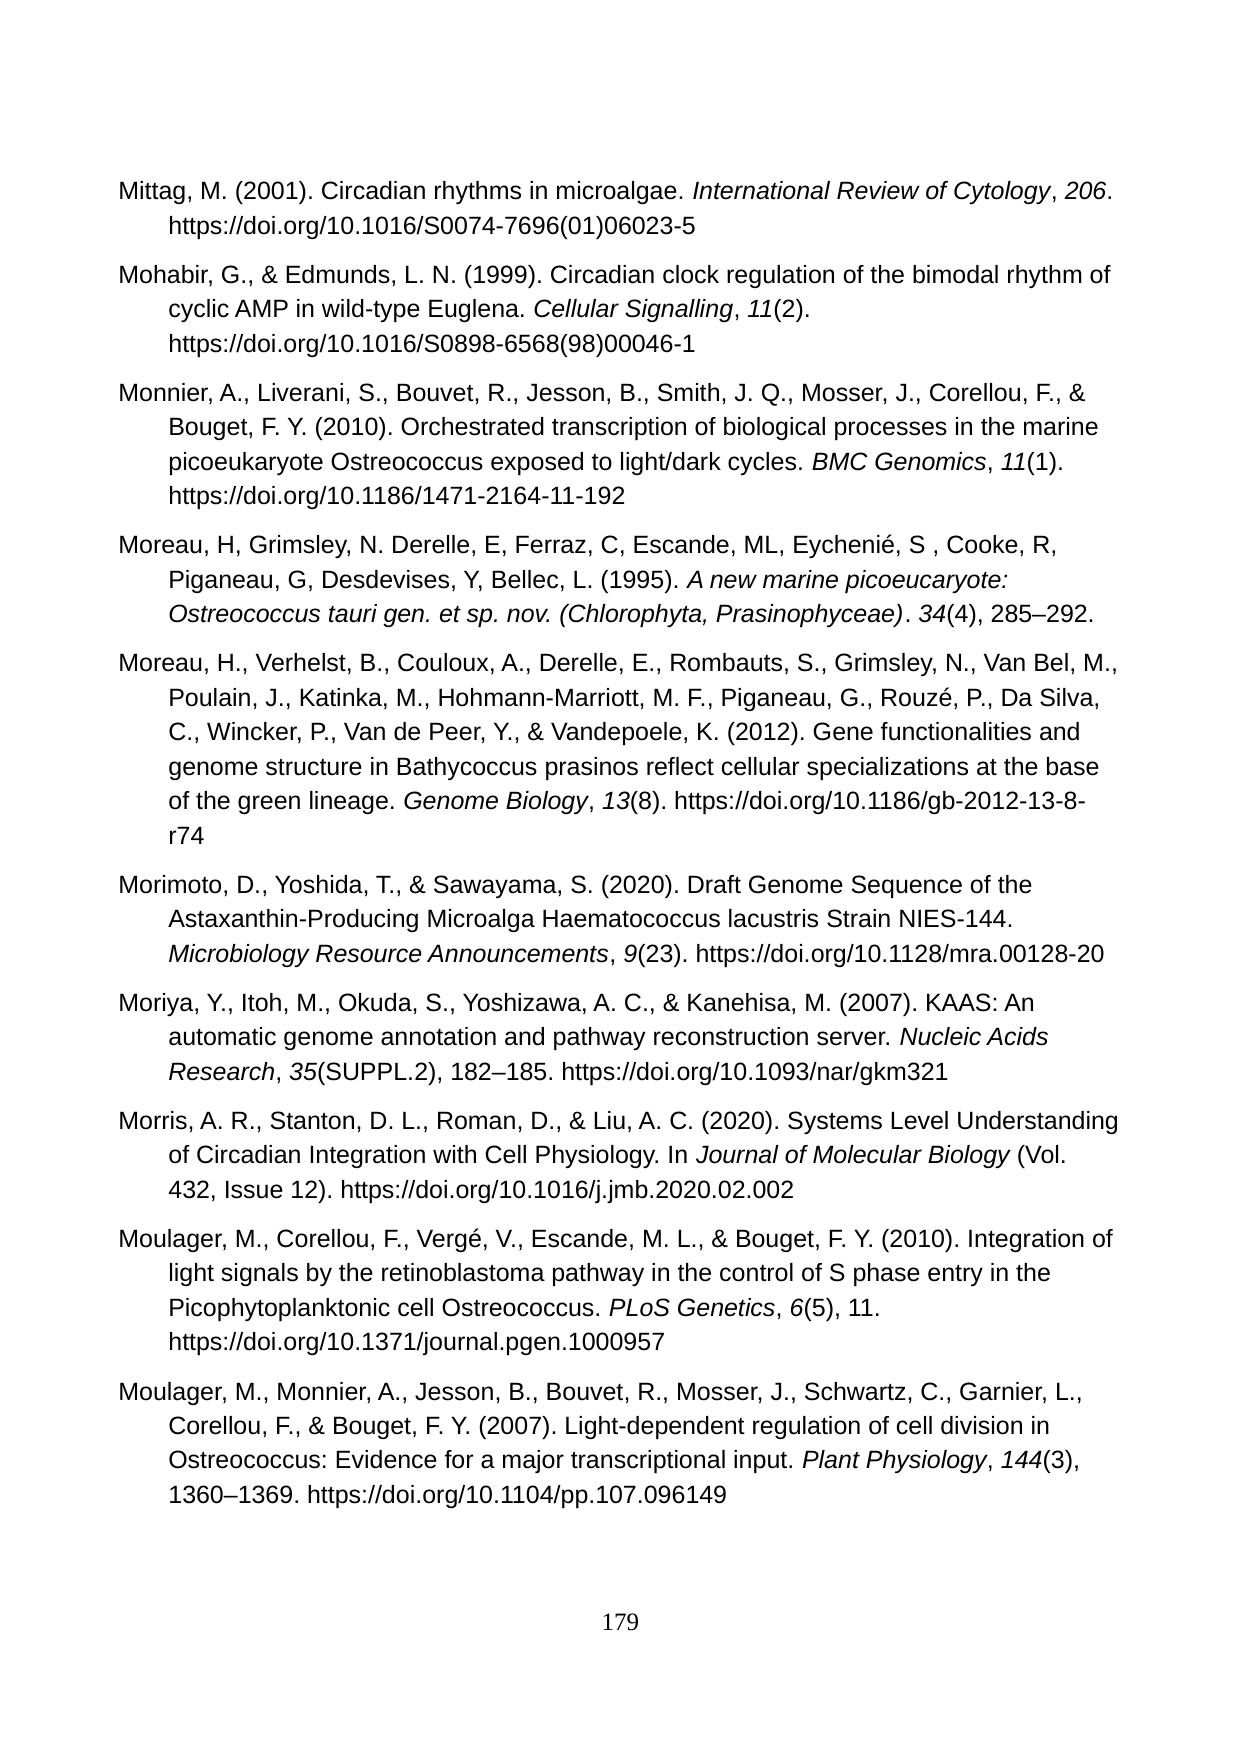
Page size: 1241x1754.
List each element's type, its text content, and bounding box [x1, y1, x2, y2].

text Moulager, M., Monnier, A., Jesson, B., Bouvet, R., Mosser, J., Schwartz, C., Garnier, L., Corellou, F., & Bouget, F. Y. (2007). Light-dependent regulation of cell division in Ostreococcus: Evidence for a major transcriptional input. Plant Physiology, 144(3), 1360–1369. https://doi.org/10.1104/pp.107.096149 [118, 1376, 1122, 1509]
text Morris, A. R., Stanton, D. L., Roman, D., & Liu, A. C. (2020). Systems Level Understanding of Circadian Integration with Cell Physiology. In Journal of Molecular Biology (Vol. 432, Issue 12). https://doi.org/10.1016/j.jmb.2020.02.002 [118, 1106, 1122, 1204]
text Moulager, M., Corellou, F., Vergé, V., Escande, M. L., & Bouget, F. Y. (2010). Integration of light signals by the retinoblastoma pathway in the control of S phase entry in the Picophytoplanktonic cell Ostreococcus. PLoS Genetics, 6(5), 11. https://doi.org/10.1371/journal.pgen.1000957 [118, 1224, 1122, 1356]
text Moreau, H., Verhelst, B., Couloux, A., Derelle, E., Rombauts, S., Grimsley, N., Van Bel, M., Poulain, J., Katinka, M., Hohmann-Marriott, M. F., Piganeau, G., Rouzé, P., Da Silva, C., Wincker, P., Van de Peer, Y., & Vandepoele, K. (2012). Gene functionalities and genome structure in Bathycoccus prasinos reflect cellular specializations at the base of the green lineage. Genome Biology, 13(8). https://doi.org/10.1186/gb-2012-13-8-r74 [118, 648, 1122, 849]
text Morimoto, D., Yoshida, T., & Sawayama, S. (2020). Draft Genome Sequence of the Astaxanthin-Producing Microalga Haematococcus lacustris Strain NIES-144. Microbiology Resource Announcements, 9(23). https://doi.org/10.1128/mra.00128-20 [118, 870, 1122, 968]
text Moreau, H, Grimsley, N. Derelle, E, Ferraz, C, Escande, ML, Eychenié, S , Cooke, R, Piganeau, G, Desdevises, Y, Bellec, L. (1995). A new marine picoeucaryote: Ostreococcus tauri gen. et sp. nov. (Chlorophyta, Prasinophyceae). 34(4), 285–292. [118, 530, 1122, 628]
text Mittag, M. (2001). Circadian rhythms in microalgae. International Review of Cytology, 206. https://doi.org/10.1016/S0074-7696(01)06023-5 [118, 176, 1122, 239]
text Mohabir, G., & Edmunds, L. N. (1999). Circadian clock regulation of the bimodal rhythm of cyclic AMP in wild-type Euglena. Cellular Signalling, 11(2). https://doi.org/10.1016/S0898-6568(98)00046-1 [118, 260, 1122, 358]
text Moriya, Y., Itoh, M., Okuda, S., Yoshizawa, A. C., & Kanehisa, M. (2007). KAAS: An automatic genome annotation and pathway reconstruction server. Nucleic Acids Research, 35(SUPPL.2), 182–185. https://doi.org/10.1093/nar/gkm321 [118, 988, 1122, 1086]
text Monnier, A., Liverani, S., Bouvet, R., Jesson, B., Smith, J. Q., Mosser, J., Corellou, F., & Bouget, F. Y. (2010). Orchestrated transcription of biological processes in the marine picoeukaryote Ostreococcus exposed to light/dark cycles. BMC Genomics, 11(1). https://doi.org/10.1186/1471-2164-11-192 [118, 378, 1122, 510]
